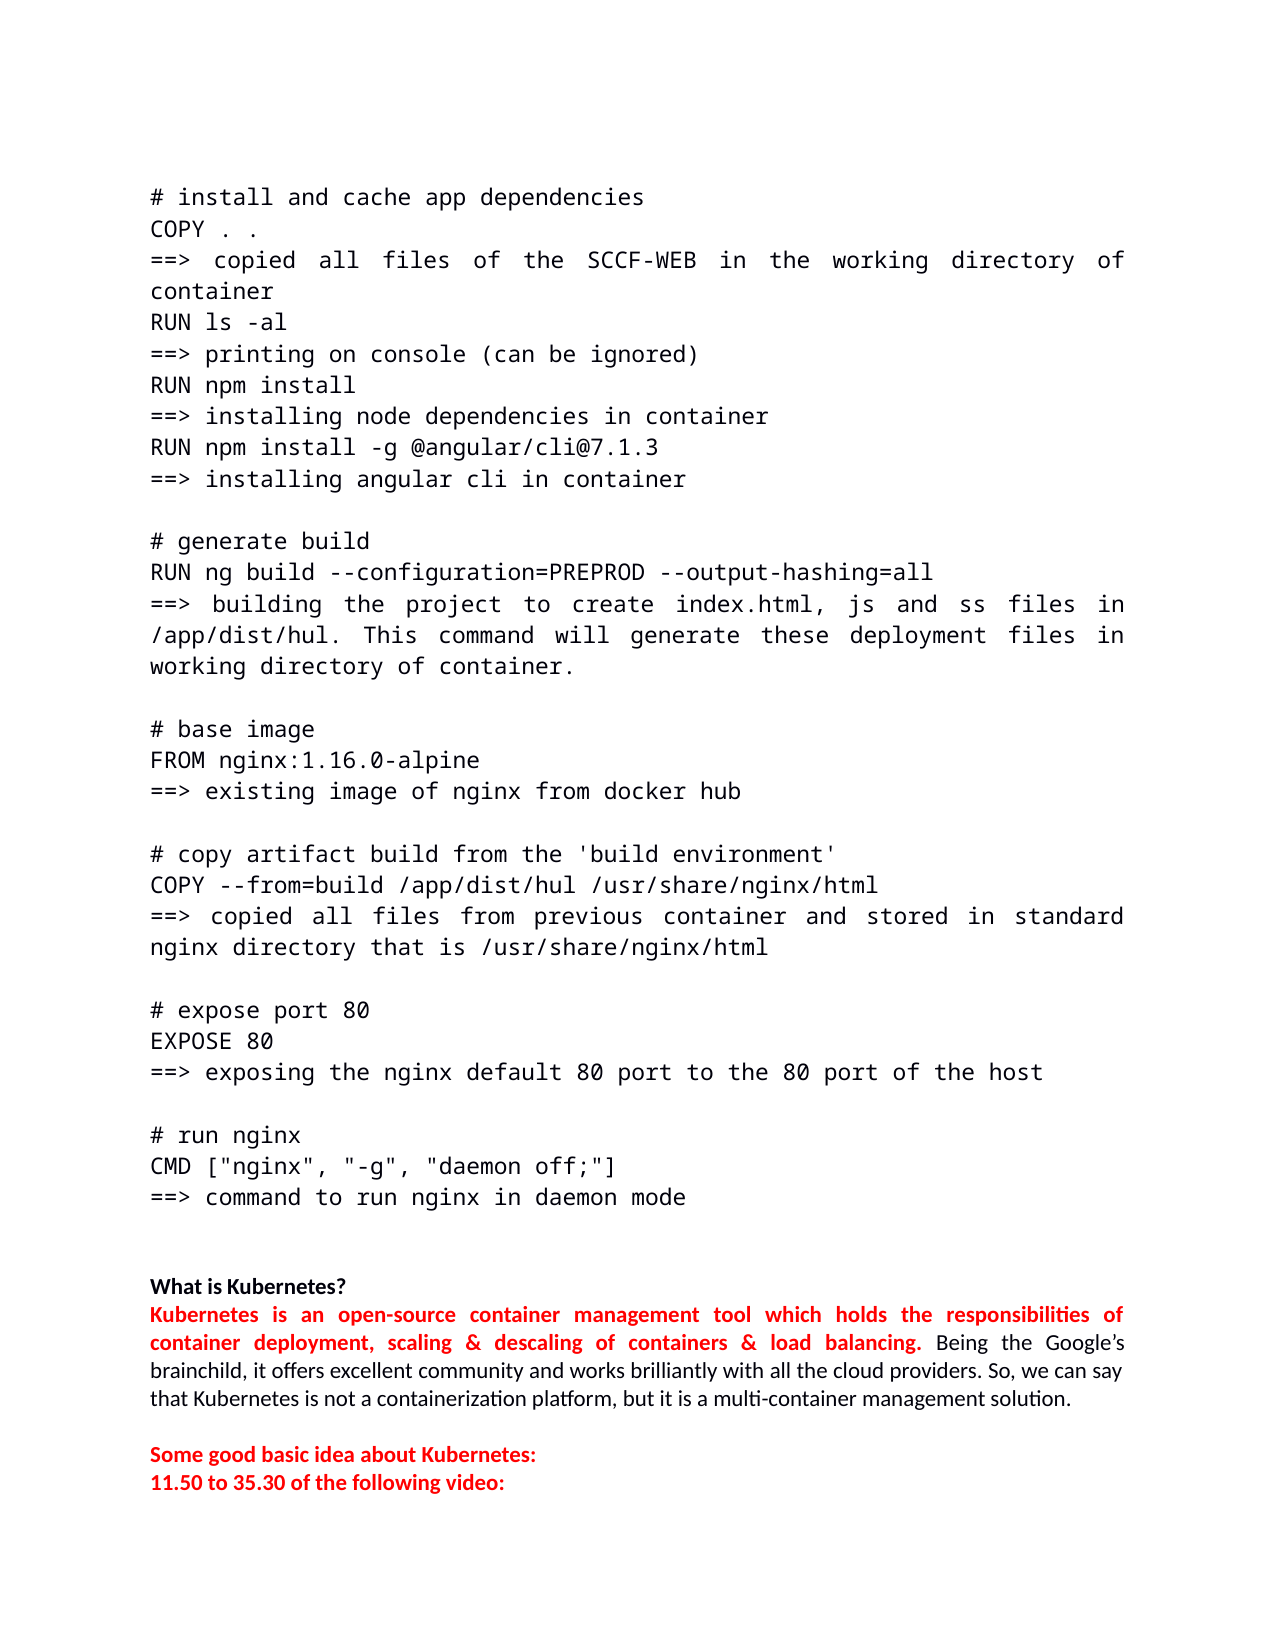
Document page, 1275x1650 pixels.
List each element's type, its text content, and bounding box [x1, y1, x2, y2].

text RUN ls -al [150, 306, 1125, 337]
text EXPOSE 80 [150, 1025, 1125, 1056]
text ==> installing node dependencies in container [150, 400, 1125, 431]
text COPY --from=build /app/dist/hul /usr/share/nginx/html [150, 869, 1125, 900]
text ==> building the project to create index.html, js and ss files in /app/dist/hul. This command will generate these deployment files in working directory of container. [150, 587, 1125, 681]
text # expose port 80 [150, 994, 1125, 1025]
text RUN npm install [150, 369, 1125, 400]
text FROM nginx:1.16.0-alpine [150, 744, 1125, 775]
text Some good basic idea about Kubernetes: [150, 1440, 1125, 1468]
text # install and cache app dependencies [150, 181, 1125, 212]
text Kubernetes is an open-source container management tool which holds the responsibilities of container deployment, scaling & descaling of containers & load balancing. Being the Google’s brainchild, it offers excellent community and works brilliantly with all the cloud providers. So, we can say that Kubernetes is not a containerization platform, but it is a multi-container management solution. [150, 1300, 1125, 1412]
text # generate build [150, 525, 1125, 556]
text 11.50 to 35.30 of the following video: [150, 1468, 1125, 1496]
text RUN ng build --configuration=PREPROD --output-hashing=all [150, 556, 1125, 587]
text ==> copied all files of the SCCF-WEB in the working directory of container [150, 244, 1125, 306]
text RUN npm install -g @angular/cli@7.1.3 [150, 431, 1125, 462]
text CMD ["nginx", "-g", "daemon off;"] [150, 1150, 1125, 1181]
text What is Kubernetes? [150, 1272, 1125, 1300]
text ==> exposing the nginx default 80 port to the 80 port of the host [150, 1056, 1125, 1087]
text ==> installing angular cli in container [150, 462, 1125, 494]
text ==> existing image of nginx from docker hub [150, 775, 1125, 806]
text # base image [150, 712, 1125, 744]
text # copy artifact build from the 'build environment' [150, 837, 1125, 869]
text ==> printing on console (can be ignored) [150, 337, 1125, 369]
text COPY . . [150, 212, 1125, 244]
text ==> copied all files from previous container and stored in standard nginx directory that is /usr/share/nginx/html [150, 900, 1125, 962]
text ==> command to run nginx in daemon mode [150, 1181, 1125, 1212]
text # run nginx [150, 1119, 1125, 1150]
